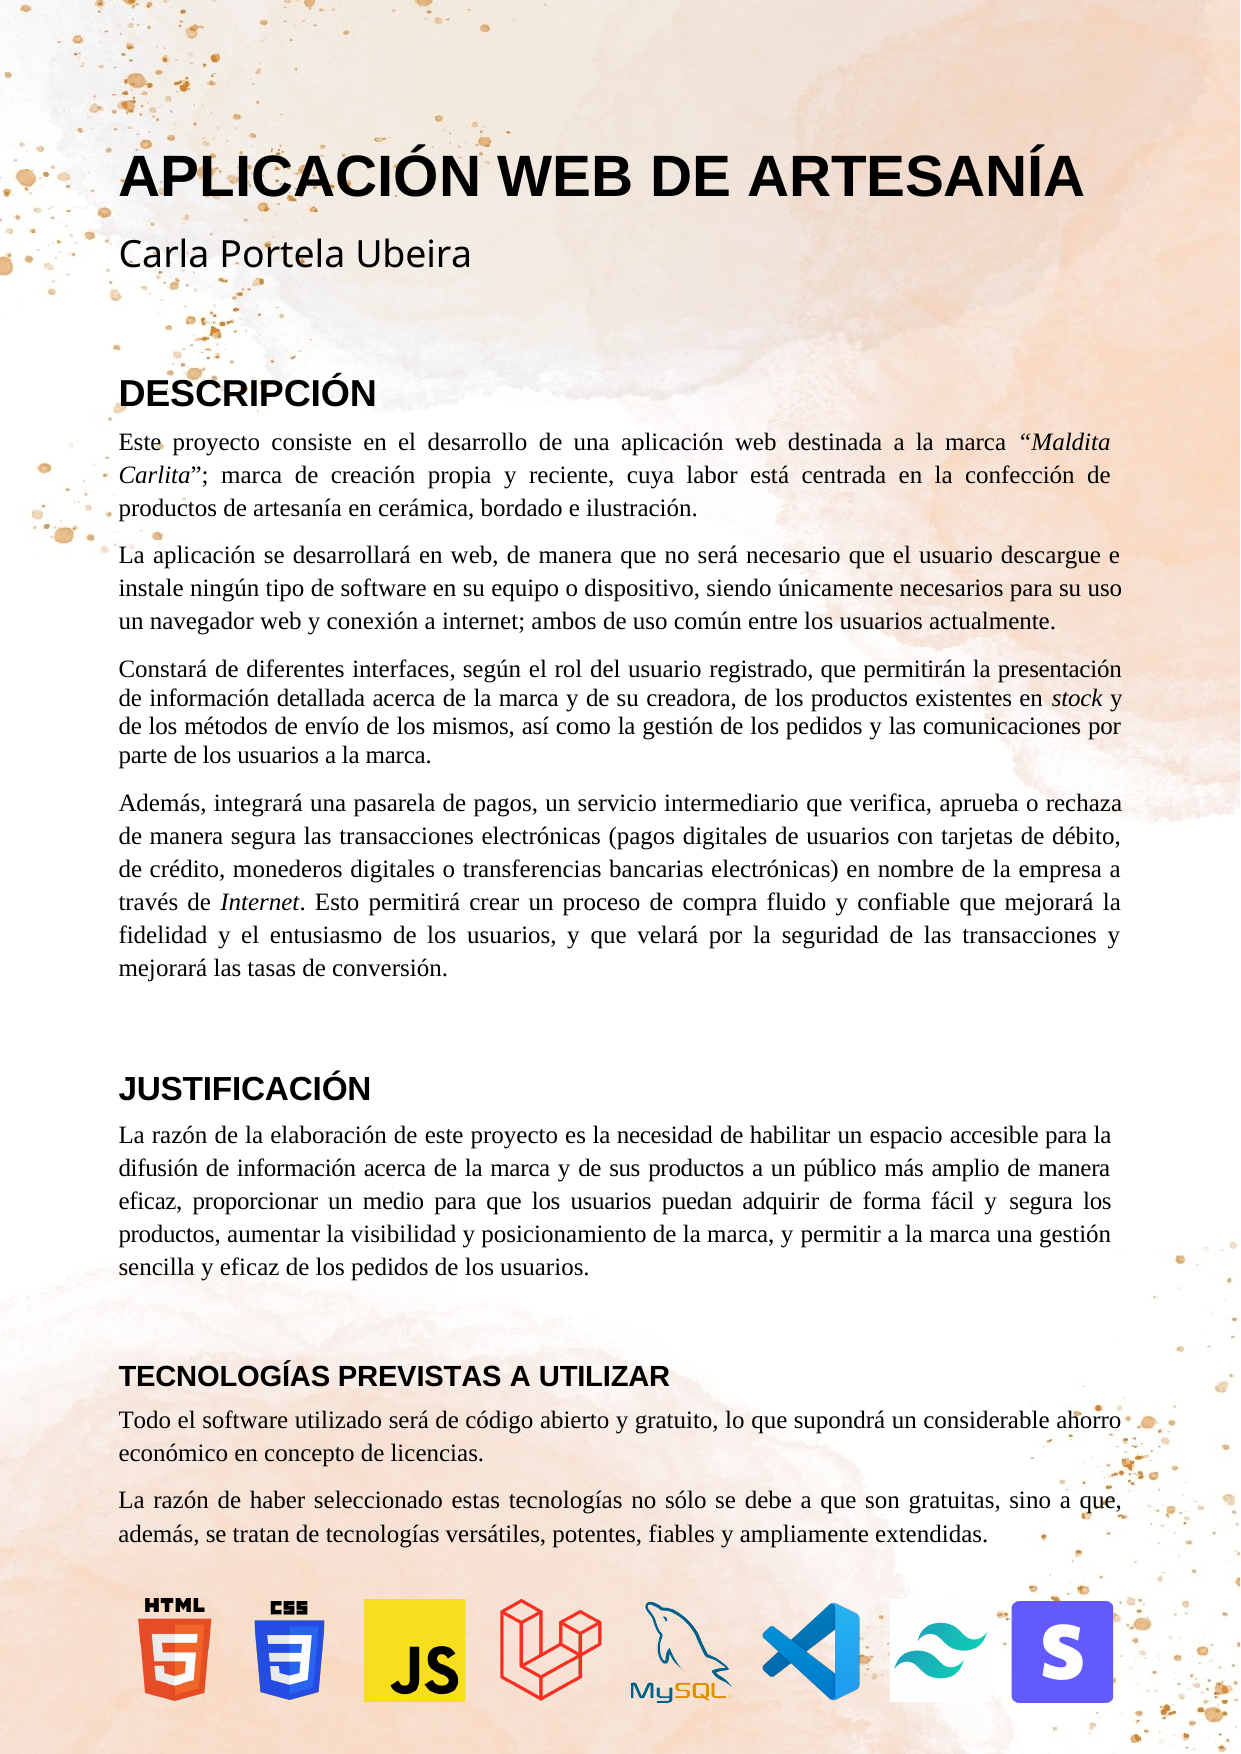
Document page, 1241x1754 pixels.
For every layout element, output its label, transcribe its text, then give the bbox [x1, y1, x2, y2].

text Este proyecto consiste en el desarrollo de una aplicación web destinada a la marca “Maldita Carlita”; marca de creación propia y reciente, cuya labor está centrada en la confección de productos de artesanía en cerámica, bordado e ilustración. [118, 427, 1111, 522]
text Carla Portela Ubeira [118, 227, 1122, 278]
text Constará de diferentes interfaces, según el rol del usuario registrado, que permitirán la presentación de información detallada acerca de la marca y de su creadora, de los productos existentes en stock y de los métodos de envío de los mismos, así como la gestión de los pedidos y las comunicaciones por parte de los usuarios a la marca. [118, 654, 1122, 769]
text Todo el software utilizado será de código abierto y gratuito, lo que supondrá un considerable ahorro económico en concepto de licencias. [118, 1405, 1122, 1467]
text La aplicación se desarrollará en web, de manera que no será necesario que el usuario descargue e instale ningún tipo de software en su equipo o dispositivo, siendo únicamente necesarios para su uso un navegador web y conexión a internet; ambos de uso común entre los usuarios actualmente. [118, 540, 1122, 635]
text Además, integrará una pasarela de pagos, un servicio intermediario que verifica, aprueba o rechaza de manera segura las transacciones electrónicas (pagos digitales de usuarios con tarjetas de débito, de crédito, monederos digitales o transferencias bancarias electrónicas) en nombre de la empresa a través de Internet. Esto permitirá crear un proceso de compra fluido y confiable que mejorará la fidelidad y el entusiasmo de los usuarios, y que velará por la seguridad de las transacciones y mejorará las tasas de conversión. [118, 788, 1122, 982]
text La razón de haber seleccionado estas tecnologías no sólo se debe a que son gratuitas, sino a que, además, se tratan de tecnologías versátiles, potentes, fiables y ampliamente extendidas. [118, 1486, 1122, 1547]
text JUSTIFICACIÓN [118, 1069, 1122, 1107]
text TECNOLOGÍAS PREVISTAS A UTILIZAR [118, 1359, 1122, 1393]
text La razón de la elaboración de este proyecto es la necesidad de habilitar un espacio accesible para la difusión de información acerca de la marca y de sus productos a un público más amplio de manera eficaz, proporcionar un medio para que los usuarios puedan adquirir de forma fácil y segura los productos, aumentar la visibilidad y posicionamiento de la marca, y permitir a la marca una gestión sencilla y eficaz de los pedidos de los usuarios. [118, 1120, 1111, 1281]
text DESCRIPCIÓN [118, 371, 1122, 414]
picture [0, 0, 1241, 1754]
title APLICACIÓN WEB DE ARTESANÍA [118, 141, 1122, 208]
